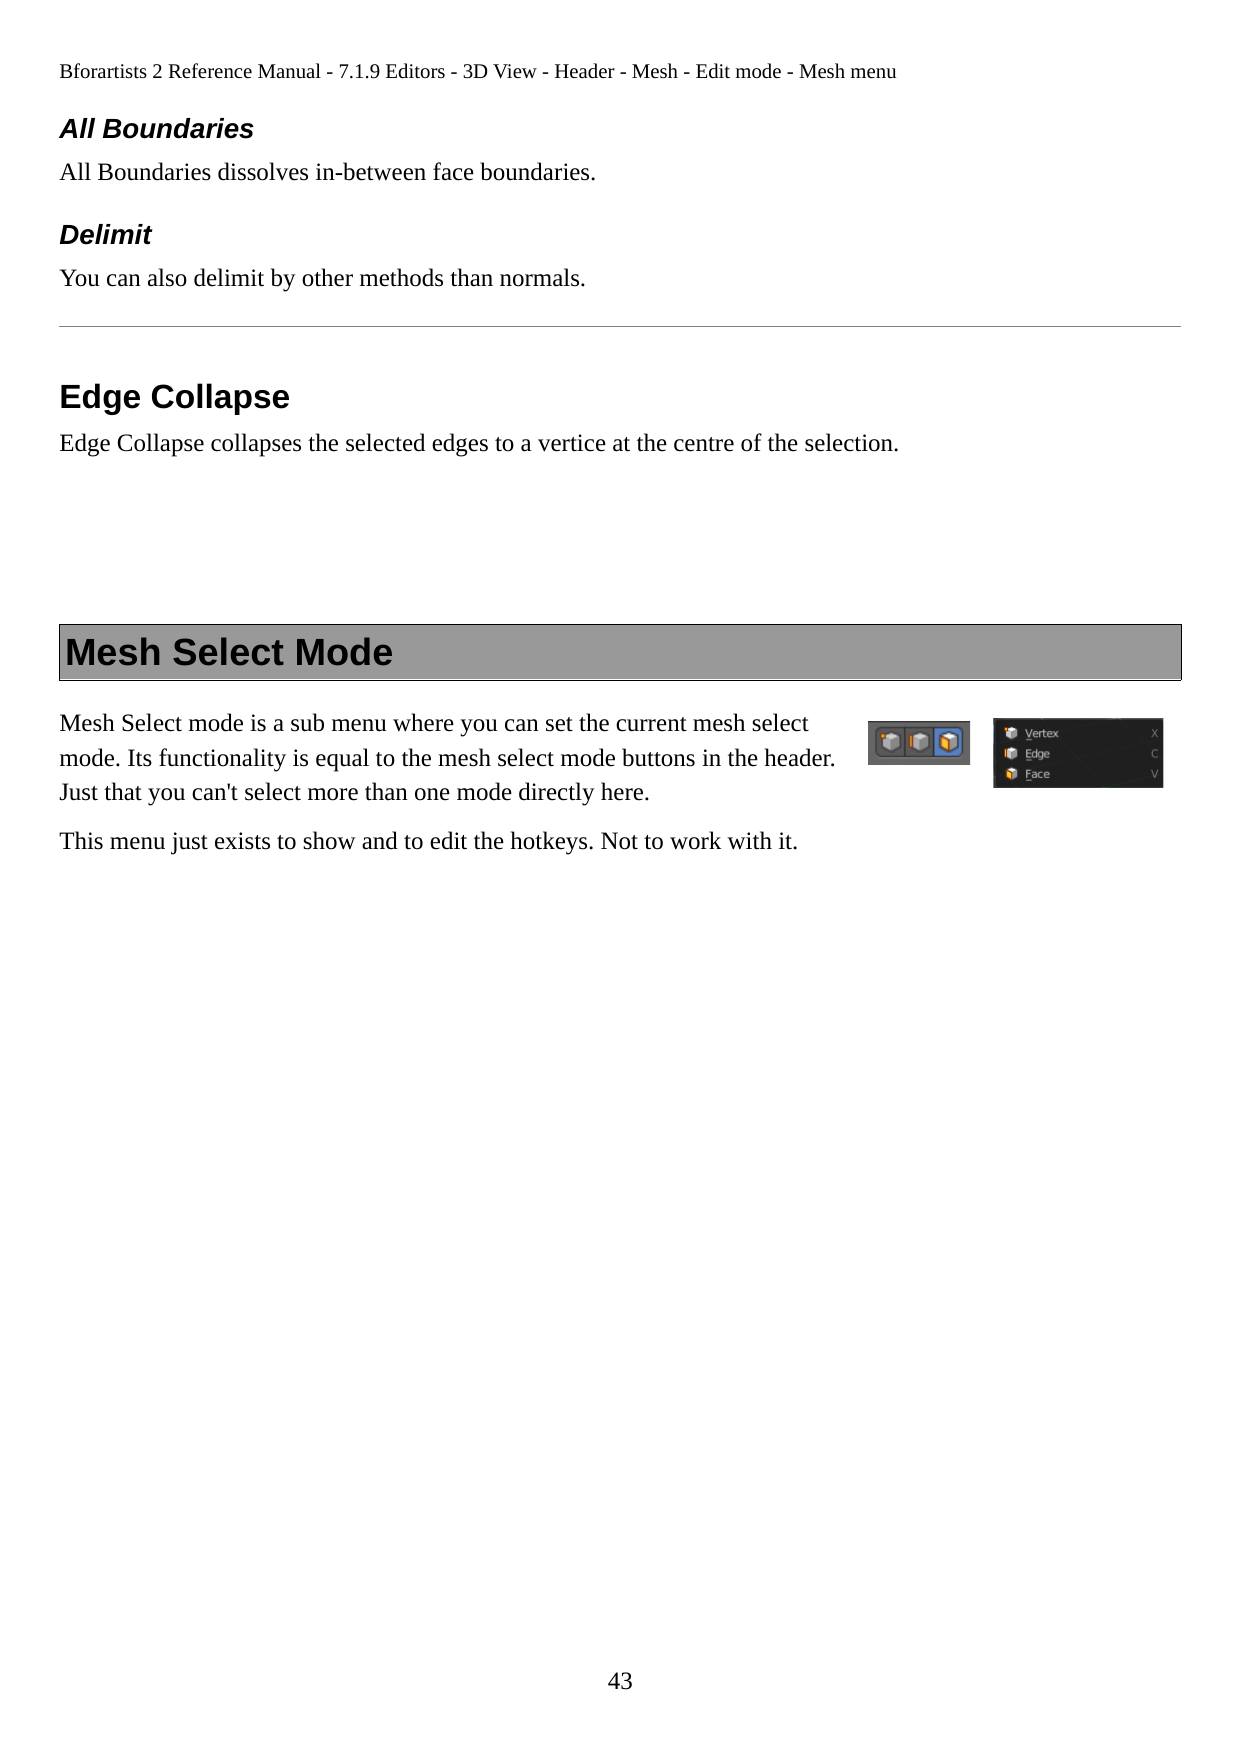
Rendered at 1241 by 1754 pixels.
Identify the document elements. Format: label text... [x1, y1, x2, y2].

text Edge Collapse collapses the selected edges to a vertice at the centre of the selection. [59, 428, 1181, 457]
table_header Mesh Select Mode [60, 625, 1181, 679]
text You can also delimit by other methods than normals. [59, 263, 1181, 292]
text This menu just exists to show and to edit the hotkeys. Not to work with it. [59, 826, 1181, 855]
text All Boundaries dissolves in-between face boundaries. [59, 157, 1181, 186]
subtitle Delimit [59, 218, 1181, 250]
picture [993, 718, 1164, 788]
subtitle Edge Collapse [59, 377, 1181, 416]
subtitle All Boundaries [59, 113, 1181, 144]
picture [868, 721, 971, 765]
text Mesh Select mode is a sub menu where you can set the current mesh select mode. Its functionality is equal to the mesh select mode buttons in the header. Just that you can't select more than one mode directly here. [59, 708, 1181, 806]
